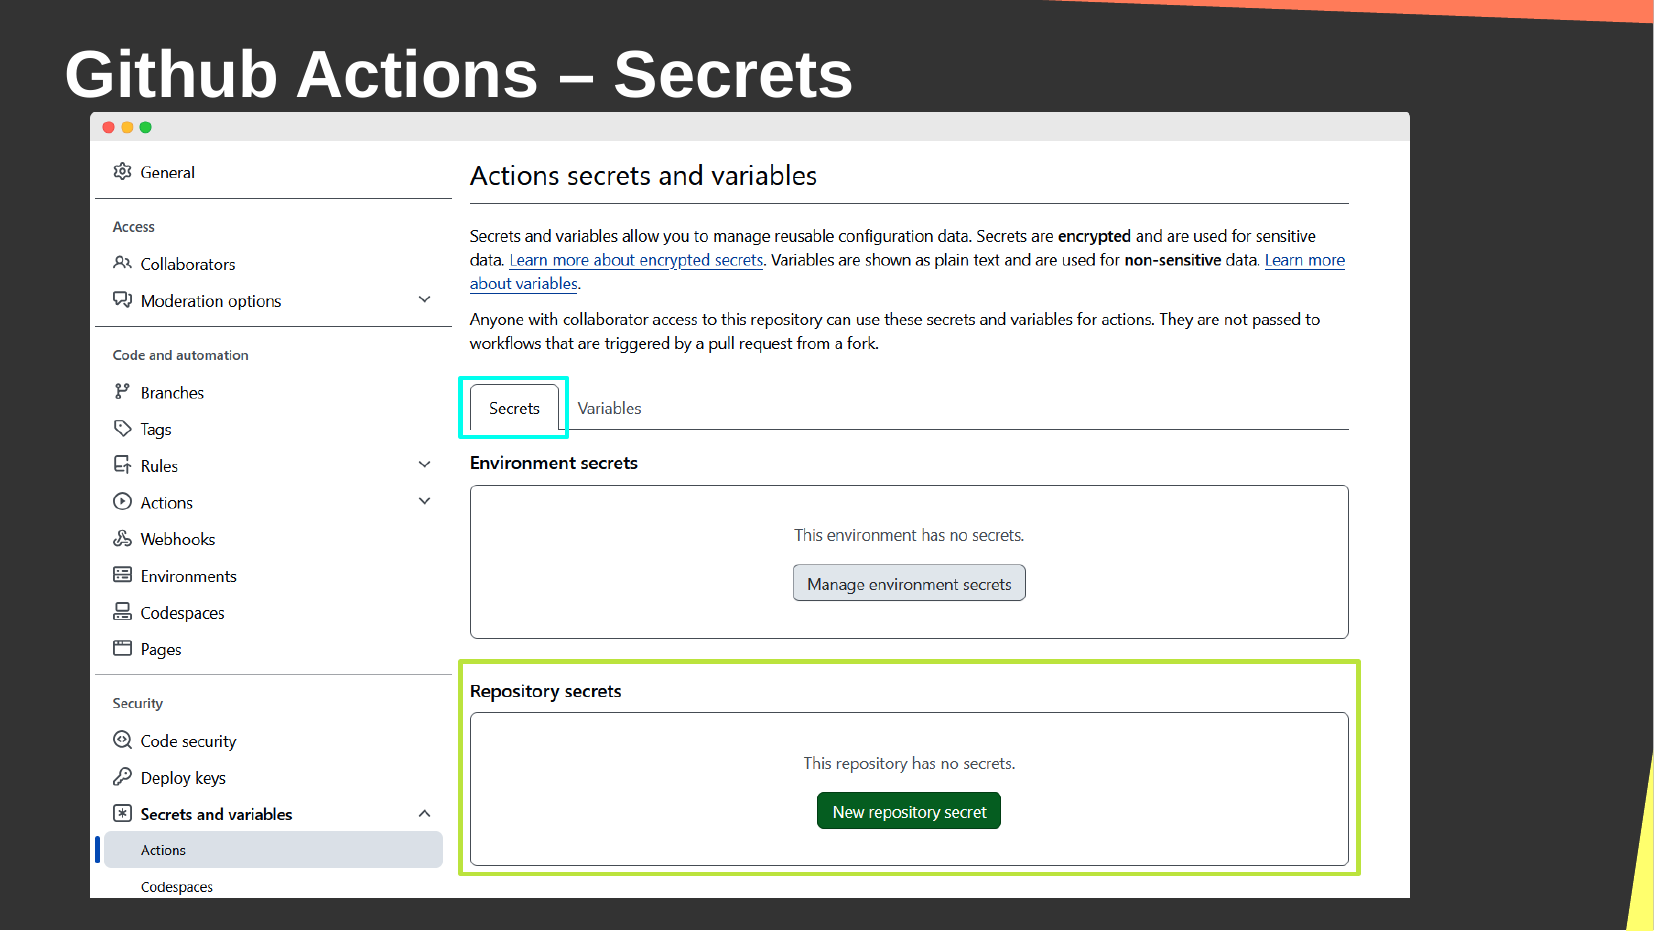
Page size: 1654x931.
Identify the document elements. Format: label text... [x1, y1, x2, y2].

title Github Actions – Secrets [64, 37, 1471, 113]
text_box [1626, 745, 1654, 931]
picture [90, 113, 1410, 898]
text_box [1042, 0, 1654, 24]
